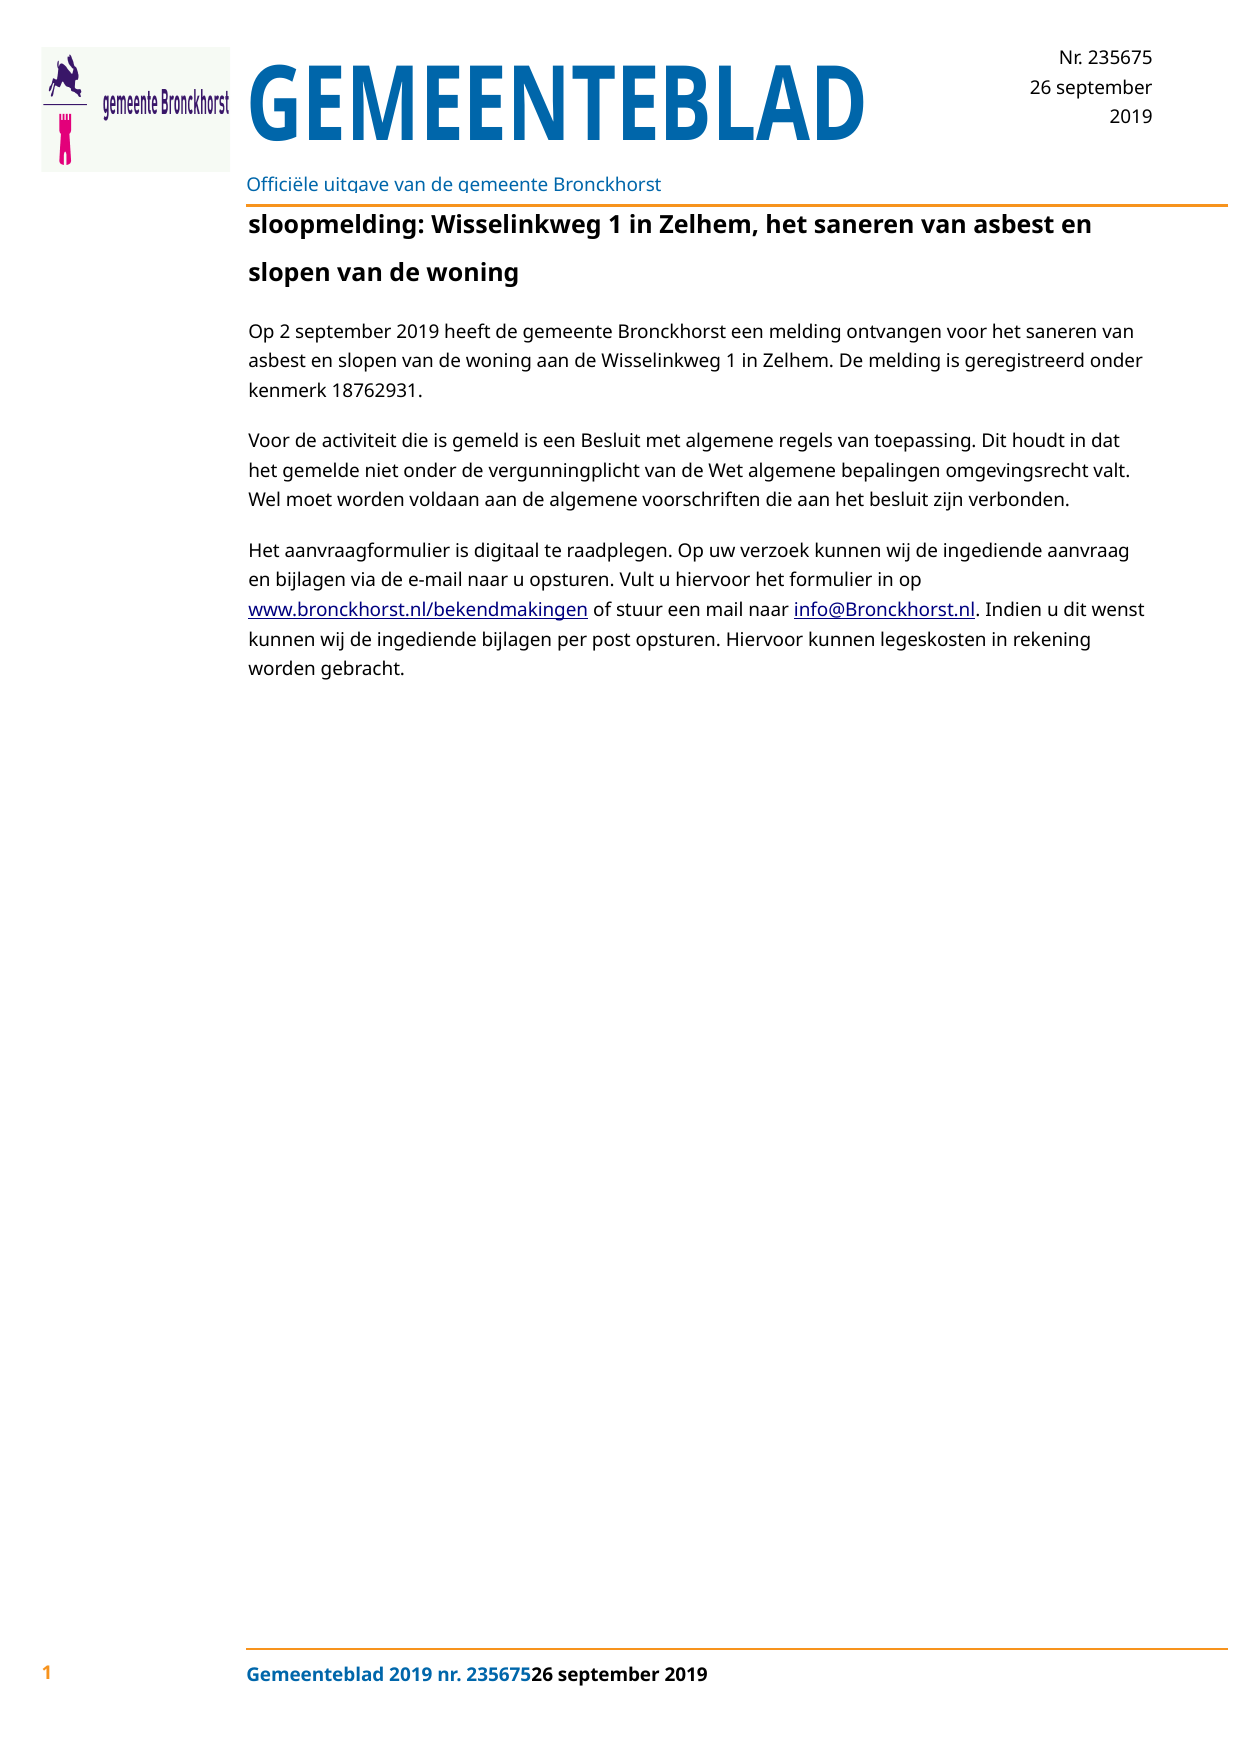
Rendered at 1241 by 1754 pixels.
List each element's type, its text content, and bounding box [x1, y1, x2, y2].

text sloopmelding: Wisselinkweg 1 in Zelhem, het saneren van asbest en slopen van de woning [248, 207, 1152, 288]
text Het aanvraagformulier is digitaal te raadplegen. Op uw verzoek kunnen wij de ingediende aanvraag en bijlagen via de e-mail naar u opsturen. Vult u hiervoor het formulier in op www.bronckhorst.nl/bekendmakingen of stuur een mail naar info@Bronckhorst.nl. Indien u dit wenst kunnen wij de ingediende bijlagen per post opsturen. Hiervoor kunnen legeskosten in rekening worden gebracht. [248, 537, 1152, 681]
text Op 2 september 2019 heeft de gemeente Bronckhorst een melding ontvangen voor het saneren van asbest en slopen van de woning aan de Wisselinkweg 1 in Zelhem. De melding is geregistreerd onder kenmerk 18762931. [248, 318, 1152, 403]
text Voor de activiteit die is gemeld is een Besluit met algemene regels van toepassing. Dit houdt in dat het gemelde niet onder de vergunningplicht van de Wet algemene bepalingen omgevingsrecht valt. Wel moet worden voldaan aan de algemene voorschriften die aan het besluit zijn verbonden. [248, 427, 1152, 512]
picture [41, 47, 231, 172]
